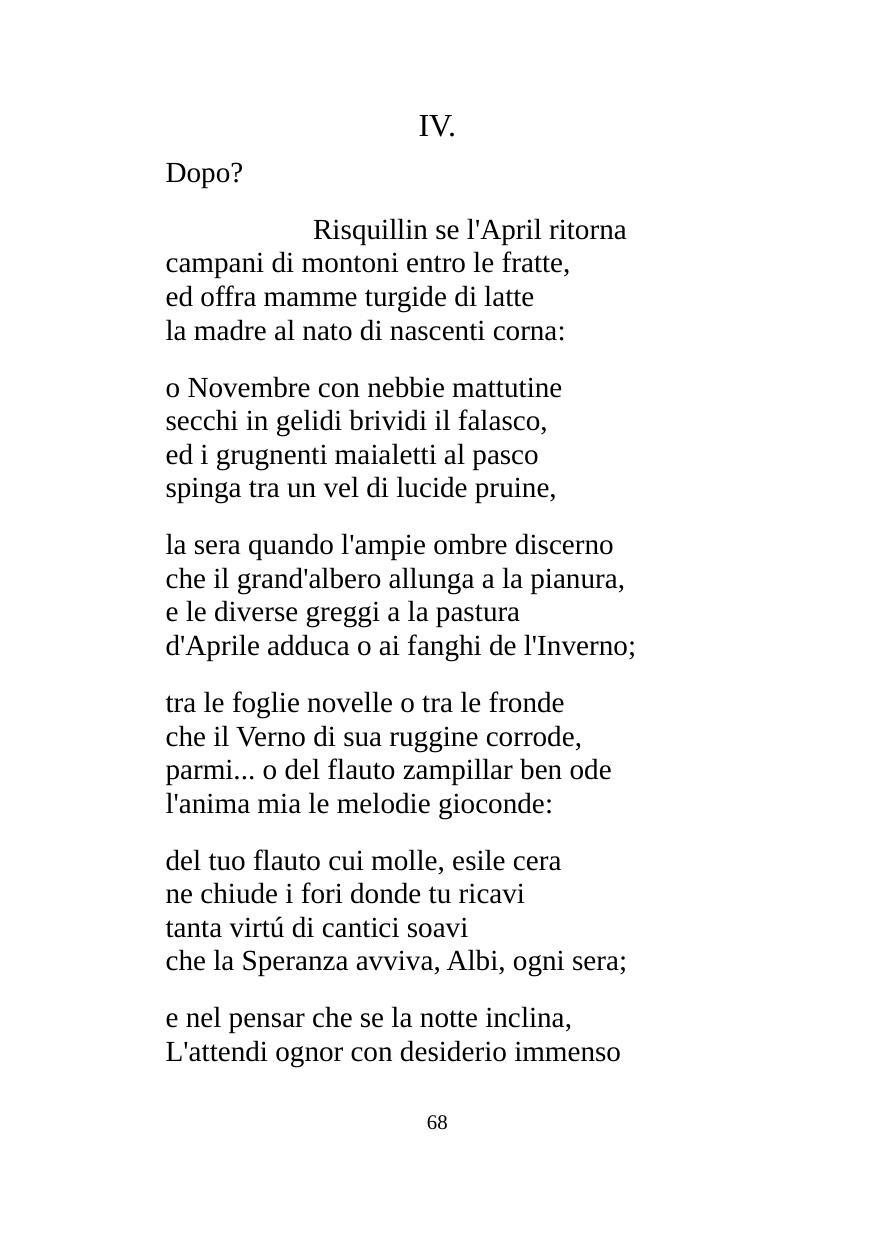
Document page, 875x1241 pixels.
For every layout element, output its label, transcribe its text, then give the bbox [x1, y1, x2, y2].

text Dopo? [165, 155, 768, 188]
text del tuo flauto cui molle, esile cera ne chiude i fori donde tu ricavi tanta virtú di cantici soavi che la Speranza avviva, Albi, ogni sera; [165, 843, 768, 977]
text tra le foglie novelle o tra le fronde che il Verno di sua ruggine corrode, parmi... o del flauto zampillar ben ode l'anima mia le melodie gioconde: [165, 685, 768, 819]
text o Novembre con nebbie mattutine secchi in gelidi brividi il falasco, ed i grugnenti maialetti al pasco spinga tra un vel di lucide pruine, [165, 370, 768, 504]
text la sera quando l'ampie ombre discerno che il grand'albero allunga a la pianura, e le diverse greggi a la pastura d'Aprile adduca o ai fanghi de l'Inverno; [165, 527, 768, 662]
text Risquillin se l'April ritorna campani di montoni entro le fratte, ed offra mamme turgide di latte la madre al nato di nascenti corna: [165, 212, 768, 346]
subtitle IV. [106, 106, 768, 143]
text e nel pensar che se la notte inclina, L'attendi ognor con desiderio immenso [165, 1001, 768, 1068]
